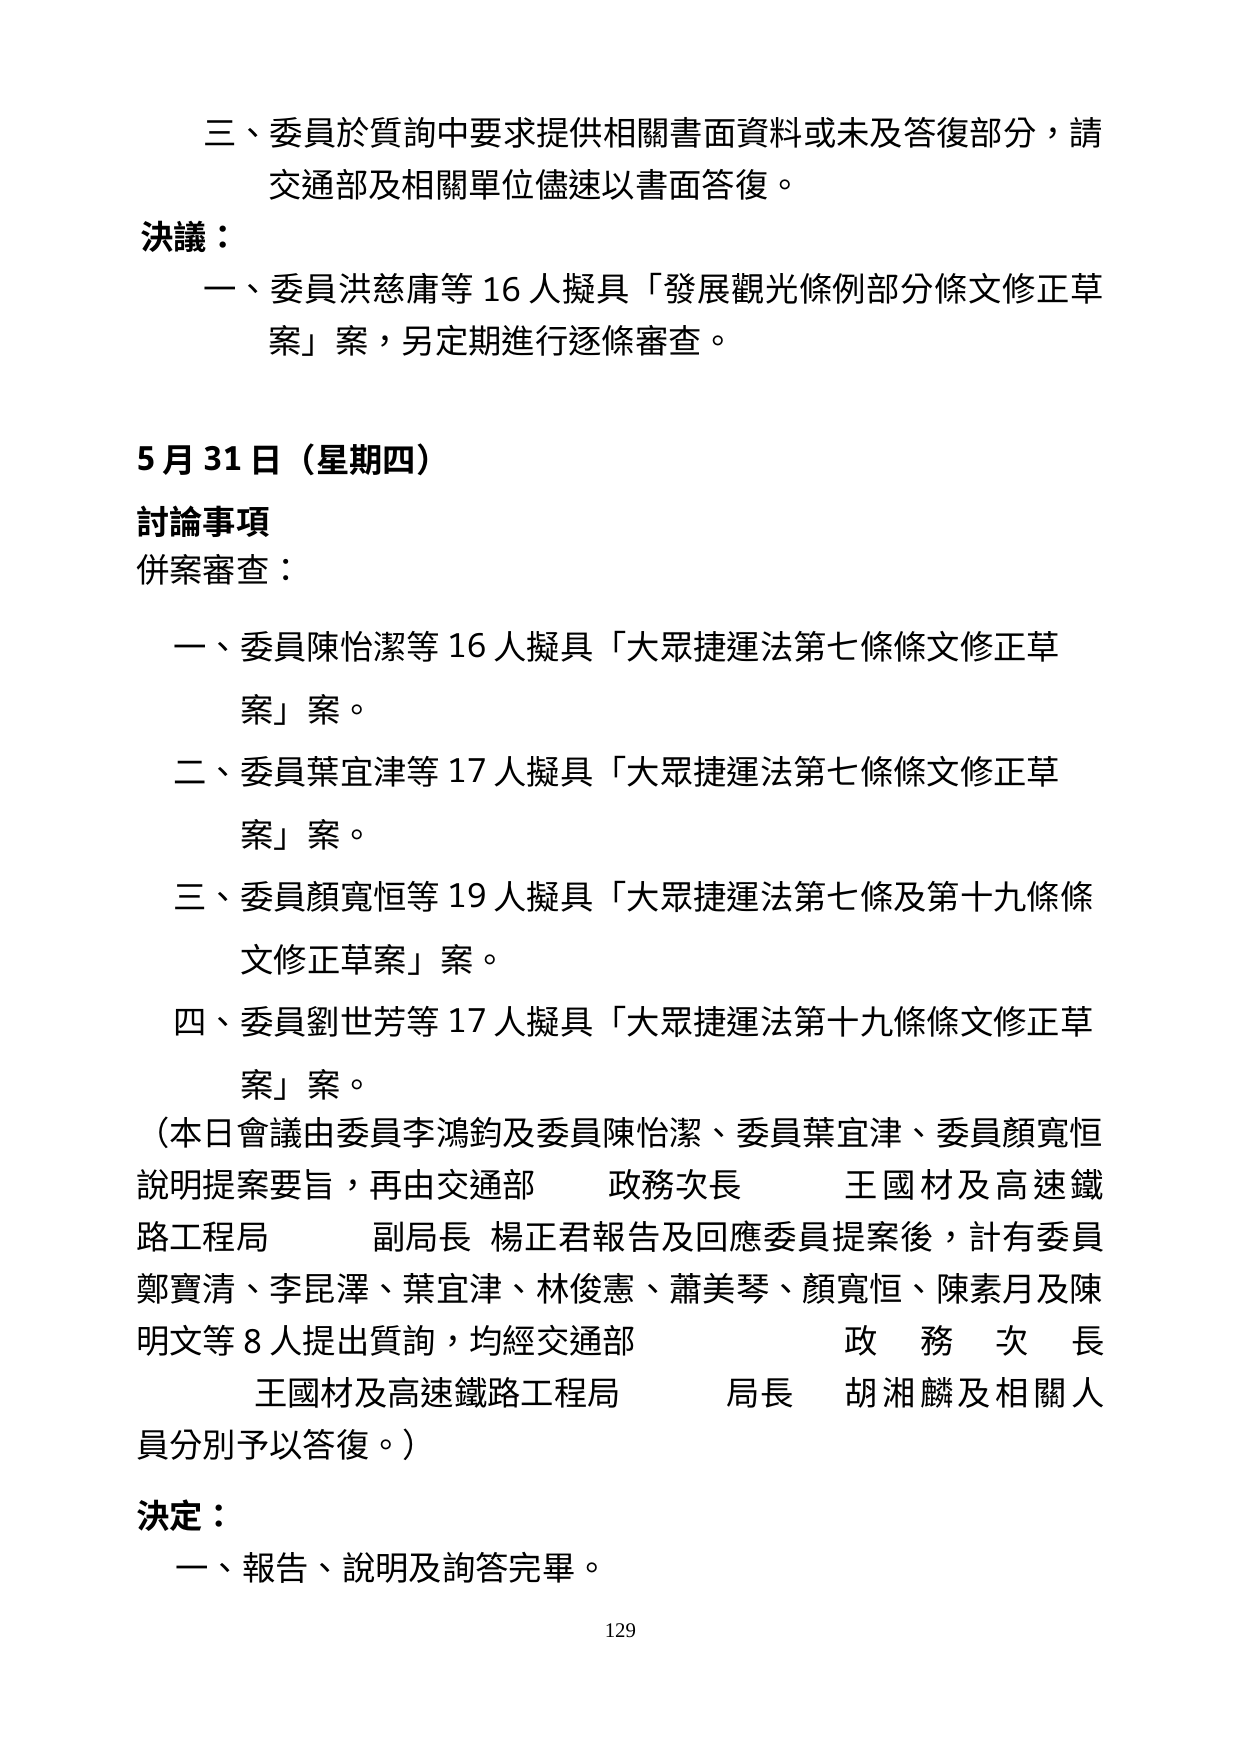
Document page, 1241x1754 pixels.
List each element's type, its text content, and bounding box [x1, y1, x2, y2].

text 四、委員劉世芳等17人擬具「大眾捷運法第十九條條文修正草案」案。 [173, 978, 1110, 1103]
text 5月31日（星期四） [136, 416, 1104, 478]
text （本日會議由委員李鴻鈞及委員陳怡潔、委員葉宜津、委員顏寬恒說明提案要旨，再由交通部 政務次長 王國材及高速鐵路工程局 副局長 楊正君報告及回應委員提案後，計有委員鄭寶清、李昆澤、葉宜津、林俊憲、蕭美琴、顏寬恒、陳素月及陳明文等8人提出質詢，均經交通部 政務次長 王國材及高速鐵路工程局 局長 胡湘麟及相關人員分別予以答復。） [136, 1103, 1104, 1468]
text 二、委員葉宜津等17人擬具「大眾捷運法第七條條文修正草案」案。 [173, 728, 1110, 853]
text 一、委員陳怡潔等16人擬具「大眾捷運法第七條條文修正草案」案。 [173, 603, 1110, 728]
text 討論事項 [136, 478, 1104, 541]
text 一、委員洪慈庸等16人擬具「發展觀光條例部分條文修正草案」案，另定期進行逐條審查。 [203, 259, 1104, 364]
text 三、委員於質詢中要求提供相關書面資料或未及答復部分，請交通部及相關單位儘速以書面答復。 [203, 103, 1104, 207]
text 三、委員顏寬恒等19人擬具「大眾捷運法第七條及第十九條條文修正草案」案。 [173, 853, 1110, 978]
text 一、報告、說明及詢答完畢。 [136, 1539, 1104, 1591]
text 併案審查： [136, 541, 1104, 593]
text 決議： [140, 207, 1104, 259]
text 決定： [136, 1487, 1104, 1539]
